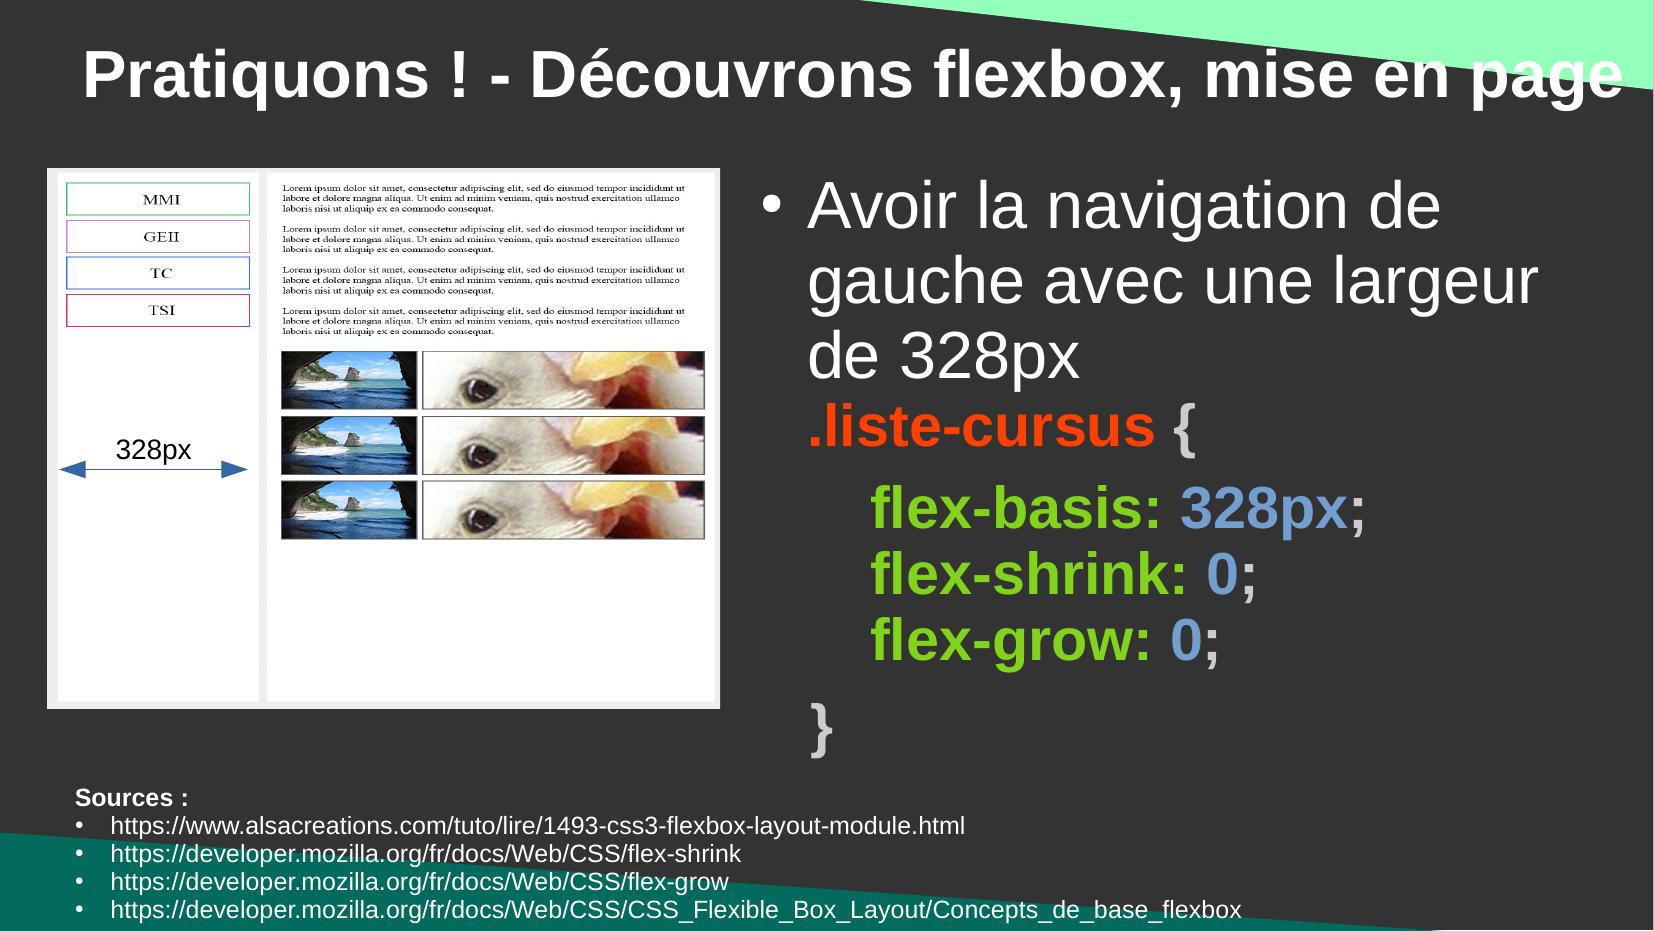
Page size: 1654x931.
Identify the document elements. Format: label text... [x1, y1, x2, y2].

list Avoir la navigation de gauche avec une largeur de 328px .liste-cursus { flex-basis: 328px; flex-shrink: 0; flex-grow: 0; } [744, 168, 1619, 762]
picture [47, 168, 721, 709]
text_box 328px [82, 426, 225, 473]
text_box [858, 0, 1654, 90]
title Pratiquons ! - Découvrons flexbox, mise en page [82, 37, 1630, 112]
text_box Sources : https://www.alsacreations.com/tuto/lire/1493-css3-flexbox-layout-module.html https://developer.mozilla.org/fr/docs/Web/CSS/flex-shrink https://developer.mozilla.org/fr/docs/Web/CSS/flex-grow https://developer.mozilla.org/fr/docs/Web/CSS/CSS_Flexible_Box_Layout/Concepts_de_base_flexbox [60, 776, 1546, 931]
